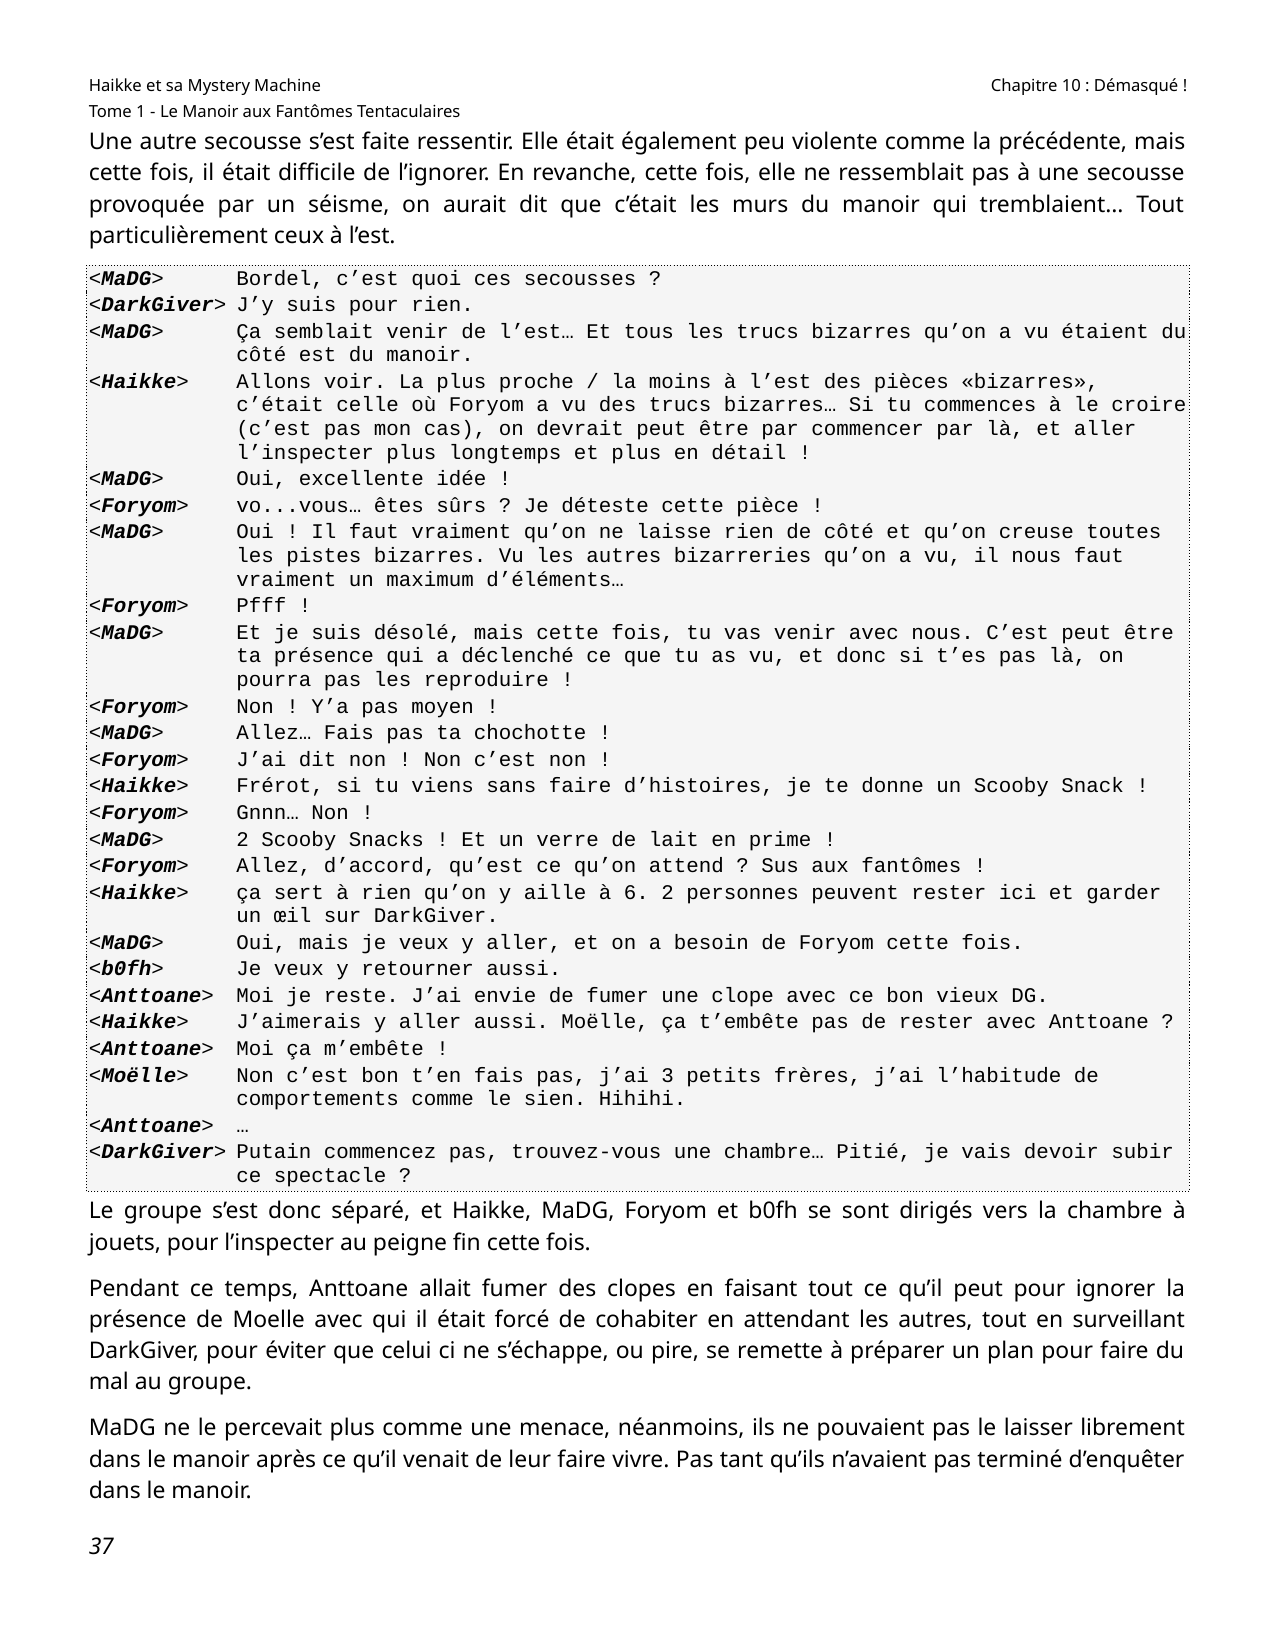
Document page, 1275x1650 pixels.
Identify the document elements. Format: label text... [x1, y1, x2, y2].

text <MaDG> 2 Scooby Snacks ! Et un verre de lait en prime ! [86, 826, 1189, 852]
text <Foryom> Allez, d’accord, qu’est ce qu’on attend ? Sus aux fantômes ! [86, 852, 1189, 879]
text <Anttoane> Moi je reste. J’ai envie de fumer une clope avec ce bon vieux DG. [86, 982, 1189, 1009]
text MaDG ne le percevait plus comme une menace, néanmoins, ils ne pouvaient pas le laisser librement dans le manoir après ce qu’il venait de leur faire vivre. Pas tant qu’ils n’avaient pas terminé d’enquêter dans le manoir. [88, 1411, 1186, 1505]
text Une autre secousse s’est faite ressentir. Elle était également peu violente comme la précédente, mais cette fois, il était difficile de l’ignorer. En revanche, cette fois, elle ne ressemblait pas à une secousse provoquée par un séisme, on aurait dit que c’était les murs du manoir qui tremblaient… Tout particulièrement ceux à l’est. [88, 125, 1186, 250]
text <Haikke> ça sert à rien qu’on y aille à 6. 2 personnes peuvent rester ici et garder un œil sur DarkGiver. [86, 879, 1189, 929]
text <MaDG> Ça semblait venir de l’est… Et tous les trucs bizarres qu’on a vu étaient du côté est du manoir. [86, 318, 1189, 368]
text <Haikke> Frérot, si tu viens sans faire d’histoires, je te donne un Scooby Snack ! [86, 773, 1189, 799]
text <Foryom> Non ! Y’a pas moyen ! [86, 693, 1189, 719]
text <Anttoane> Moi ça m’embête ! [86, 1036, 1189, 1062]
text Le groupe s’est donc séparé, et Haikke, MaDG, Foryom et b0fh se sont dirigés vers la chambre à jouets, pour l’inspecter au peigne fin cette fois. [88, 1194, 1186, 1257]
text <MaDG> Et je suis désolé, mais cette fois, tu vas venir avec nous. C’est peut être ta présence qui a déclenché ce que tu as vu, et donc si t’es pas là, on pourra pas les reproduire ! [86, 619, 1189, 693]
text <MaDG> Bordel, c’est quoi ces secousses ? [86, 265, 1189, 291]
text <MaDG> Oui, mais je veux y aller, et on a besoin de Foryom cette fois. [86, 929, 1189, 956]
text <Anttoane> … [86, 1112, 1189, 1138]
text <DarkGiver> Putain commencez pas, trouvez-vous une chambre… Pitié, je vais devoir subir ce spectacle ? [86, 1139, 1189, 1191]
text <MaDG> Oui ! Il faut vraiment qu’on ne laisse rien de côté et qu’on creuse toutes les pistes bizarres. Vu les autres bizarreries qu’on a vu, il nous faut vraiment un maximum d’éléments… [86, 519, 1189, 592]
text <DarkGiver> J’y suis pour rien. [86, 291, 1189, 318]
text <Haikke> Allons voir. La plus proche / la moins à l’est des pièces «bizarres», c’était celle où Foryom a vu des trucs bizarres… Si tu commences à le croire (c’est pas mon cas), on devrait peut être par commencer par là, et aller l’inspecter plus longtemps et plus en détail ! [86, 368, 1189, 465]
text <b0fh> Je veux y retourner aussi. [86, 956, 1189, 982]
text <Moëlle> Non c’est bon t’en fais pas, j’ai 3 petits frères, j’ai l’habitude de comportements comme le sien. Hihihi. [86, 1062, 1189, 1112]
text <MaDG> Allez… Fais pas ta chochotte ! [86, 720, 1189, 746]
text <MaDG> Oui, excellente idée ! [86, 466, 1189, 492]
text <Foryom> J’ai dit non ! Non c’est non ! [86, 746, 1189, 772]
text Pendant ce temps, Anttoane allait fumer des clopes en faisant tout ce qu’il peut pour ignorer la présence de Moelle avec qui il était forcé de cohabiter en attendant les autres, tout en surveillant DarkGiver, pour éviter que celui ci ne s’échappe, ou pire, se remette à préparer un plan pour faire du mal au groupe. [88, 1272, 1186, 1397]
text <Foryom> vo...vous… êtes sûrs ? Je déteste cette pièce ! [86, 492, 1189, 518]
text <Haikke> J’aimerais y aller aussi. Moëlle, ça t’embête pas de rester avec Anttoane ? [86, 1009, 1189, 1035]
text <Foryom> Gnnn… Non ! [86, 799, 1189, 826]
text <Foryom> Pfff ! [86, 593, 1189, 619]
